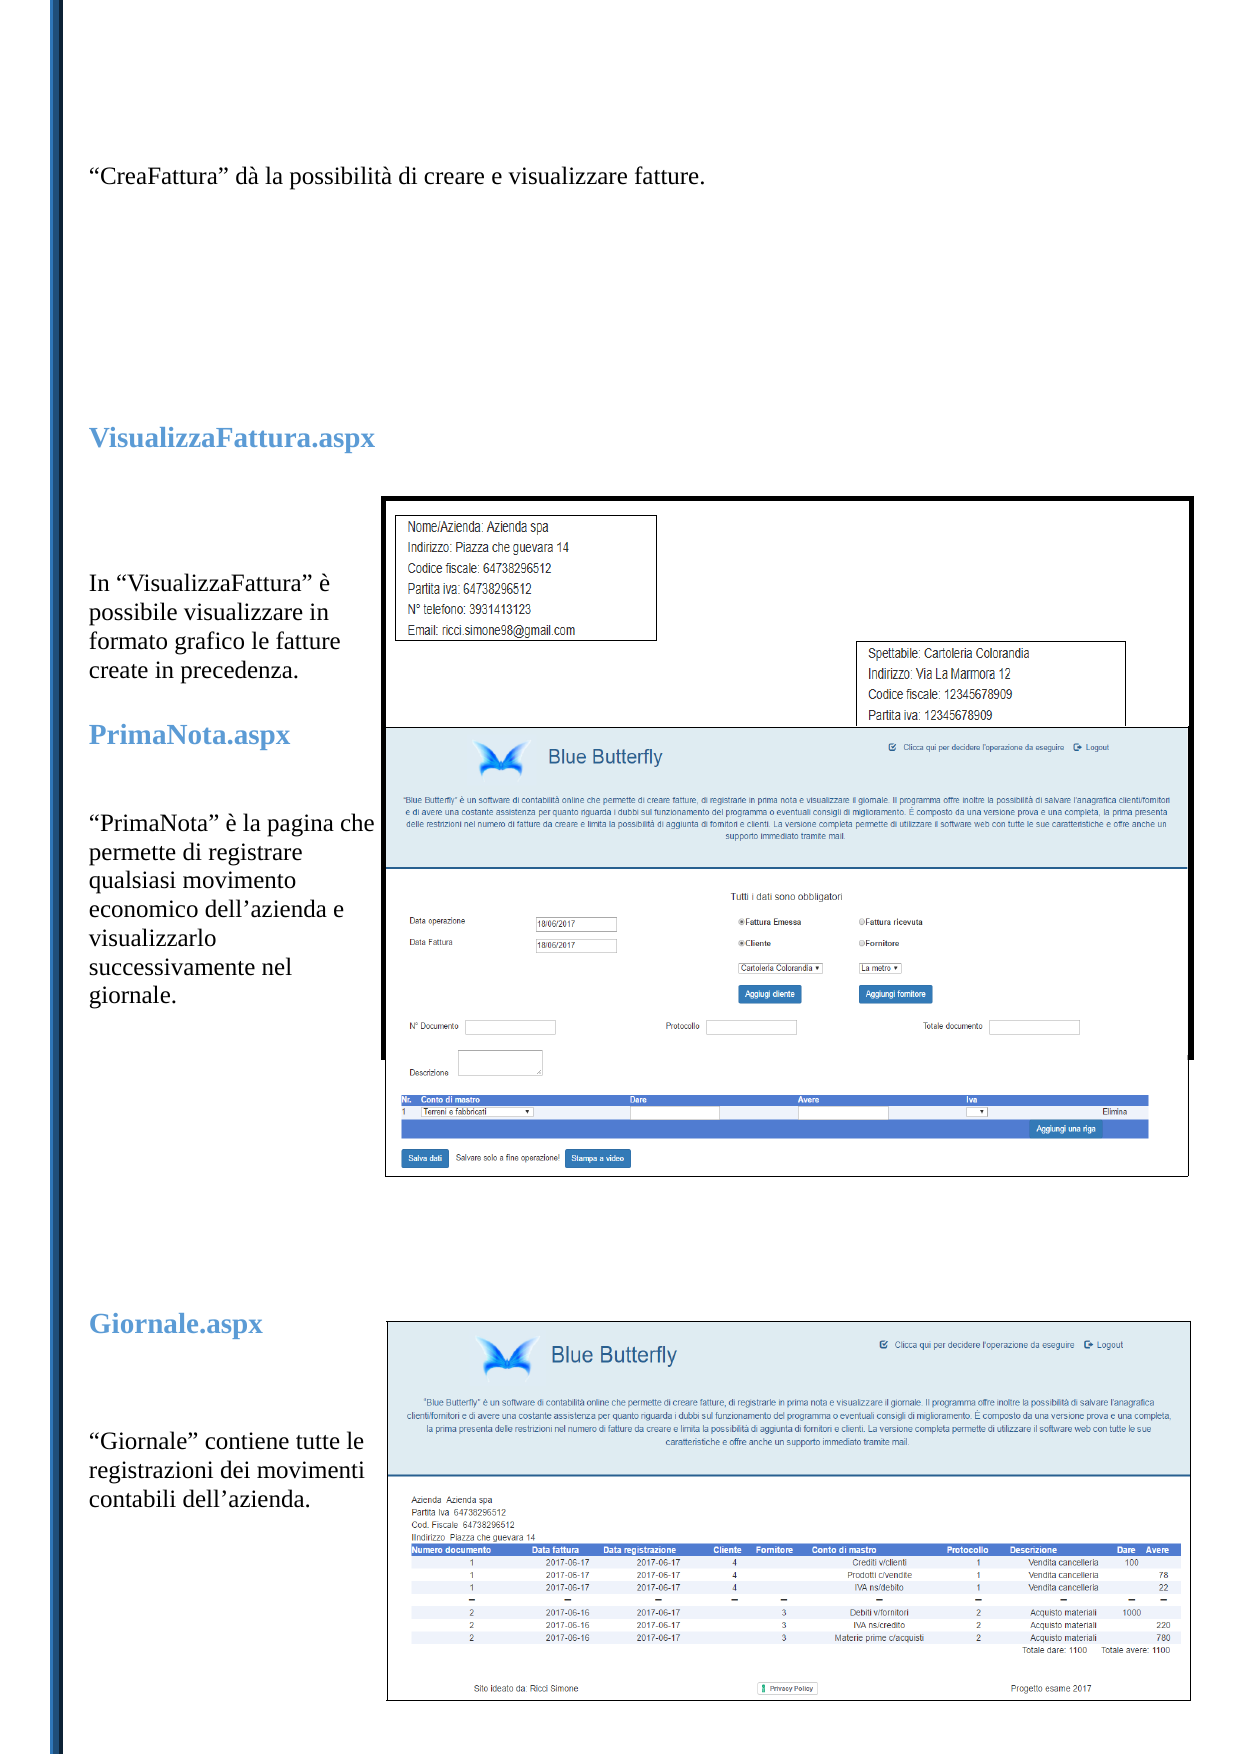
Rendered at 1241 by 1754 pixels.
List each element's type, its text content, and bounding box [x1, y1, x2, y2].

text “CreaFattura” dà la possibilità di creare e visualizzare fatture. [89, 161, 1151, 190]
text “PrimaNota” è la pagina che permette di registrare qualsiasi movimento economico dell’azienda e visualizzarlo successivamente nel giornale. [89, 808, 381, 1009]
text In “VisualizzaFattura” è possibile visualizzare in formato grafico le fatture create in precedenza. [89, 568, 381, 683]
text “Giornale” contiene tutte le registrazioni dei movimenti contabili dell’azienda. [89, 1426, 386, 1512]
text Giornale.aspx [89, 1306, 1151, 1700]
text VisualizzaFattura.aspx [89, 420, 1151, 453]
text PrimaNota.aspx [89, 717, 381, 751]
